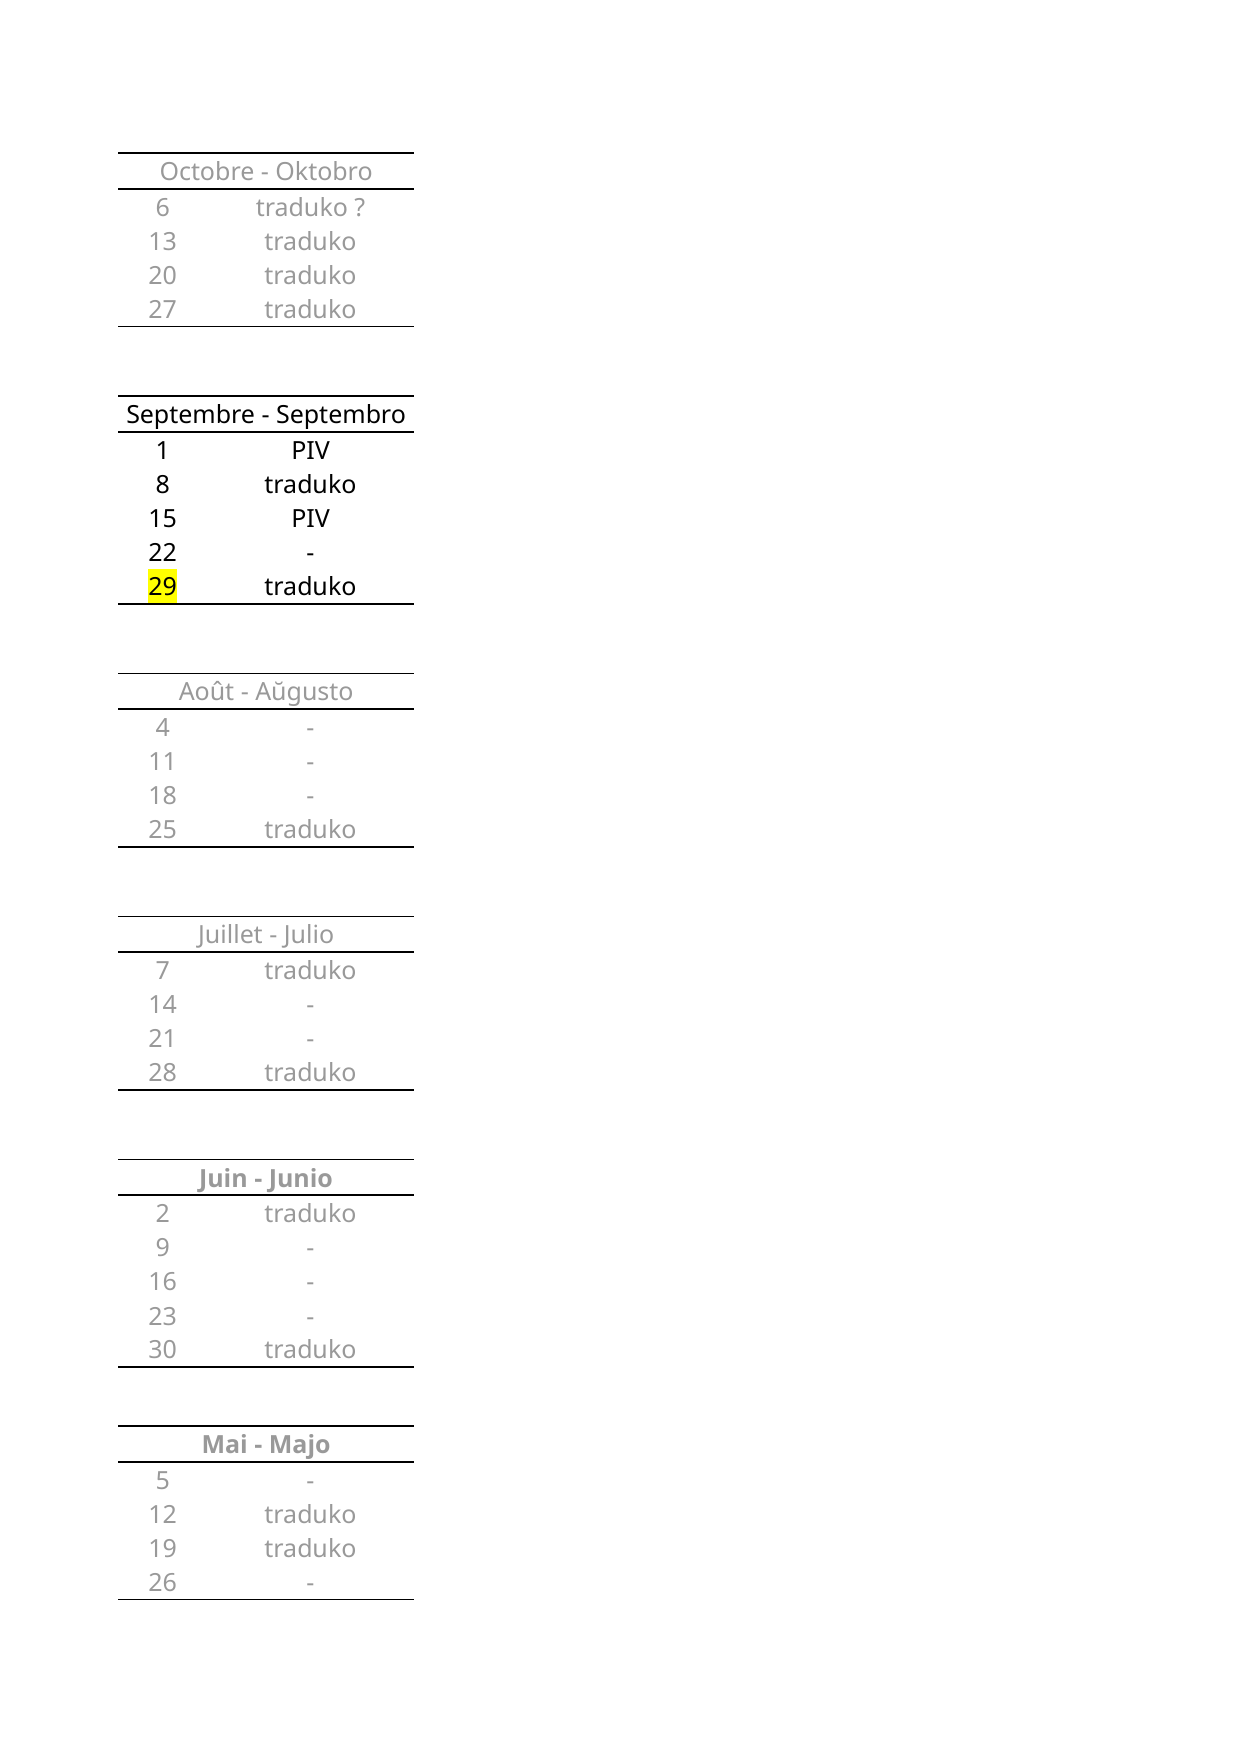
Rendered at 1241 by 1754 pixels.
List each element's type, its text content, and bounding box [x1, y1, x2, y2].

table_cell - [207, 744, 414, 778]
table_header Octobre - Oktobro [118, 154, 414, 188]
table_cell 25 [118, 812, 207, 846]
table_cell traduko ? [207, 190, 414, 223]
table_cell traduko [207, 953, 414, 987]
table_cell - [207, 1298, 414, 1332]
table_cell - [207, 1021, 414, 1055]
table_cell - [207, 778, 414, 812]
table_header Septembre - Septembro [118, 397, 414, 431]
table_header Mai - Majo [118, 1427, 414, 1461]
table_cell traduko [207, 812, 414, 846]
table_cell 15 [118, 501, 207, 535]
table_cell traduko [207, 258, 414, 292]
table_cell 30 [118, 1332, 207, 1366]
table_cell traduko [207, 569, 414, 603]
table_cell - [207, 535, 414, 569]
table_cell 14 [118, 987, 207, 1021]
table_cell 5 [118, 1463, 207, 1497]
table_cell traduko [207, 1332, 414, 1366]
table_cell 26 [118, 1565, 207, 1599]
table_cell traduko [207, 1497, 414, 1531]
table_cell traduko [207, 1196, 414, 1230]
table_cell 16 [118, 1264, 207, 1298]
table_header Juillet - Julio [118, 917, 414, 951]
table_cell - [207, 710, 414, 744]
table_cell 22 [118, 535, 207, 569]
table_cell traduko [207, 1055, 414, 1089]
table_cell 11 [118, 744, 207, 778]
table_cell 1 [118, 433, 207, 467]
table_cell - [207, 1463, 414, 1497]
table_cell 6 [118, 190, 207, 223]
table_cell 9 [118, 1230, 207, 1264]
table_cell 2 [118, 1196, 207, 1230]
table_cell 28 [118, 1055, 207, 1089]
table_cell 13 [118, 224, 207, 257]
table_cell - [207, 987, 414, 1021]
table_cell PIV [207, 433, 414, 467]
table_cell traduko [207, 467, 414, 501]
table_cell 21 [118, 1021, 207, 1055]
table_cell 23 [118, 1298, 207, 1332]
table_header Juin - Junio [118, 1160, 414, 1194]
table_cell 29 [118, 569, 207, 603]
table_cell traduko [207, 224, 414, 257]
table_cell traduko [207, 292, 414, 326]
table_cell 7 [118, 953, 207, 987]
table_cell 4 [118, 710, 207, 744]
table_header Août - Aŭgusto [118, 674, 414, 708]
table_cell PIV [207, 501, 414, 535]
table_cell 8 [118, 467, 207, 501]
table_cell 18 [118, 778, 207, 812]
table_cell traduko [207, 1531, 414, 1565]
table_cell - [207, 1230, 414, 1264]
table_cell 12 [118, 1497, 207, 1531]
table_cell 19 [118, 1531, 207, 1565]
table_cell - [207, 1565, 414, 1599]
table_cell 20 [118, 258, 207, 292]
table_cell - [207, 1264, 414, 1298]
table_cell 27 [118, 292, 207, 326]
